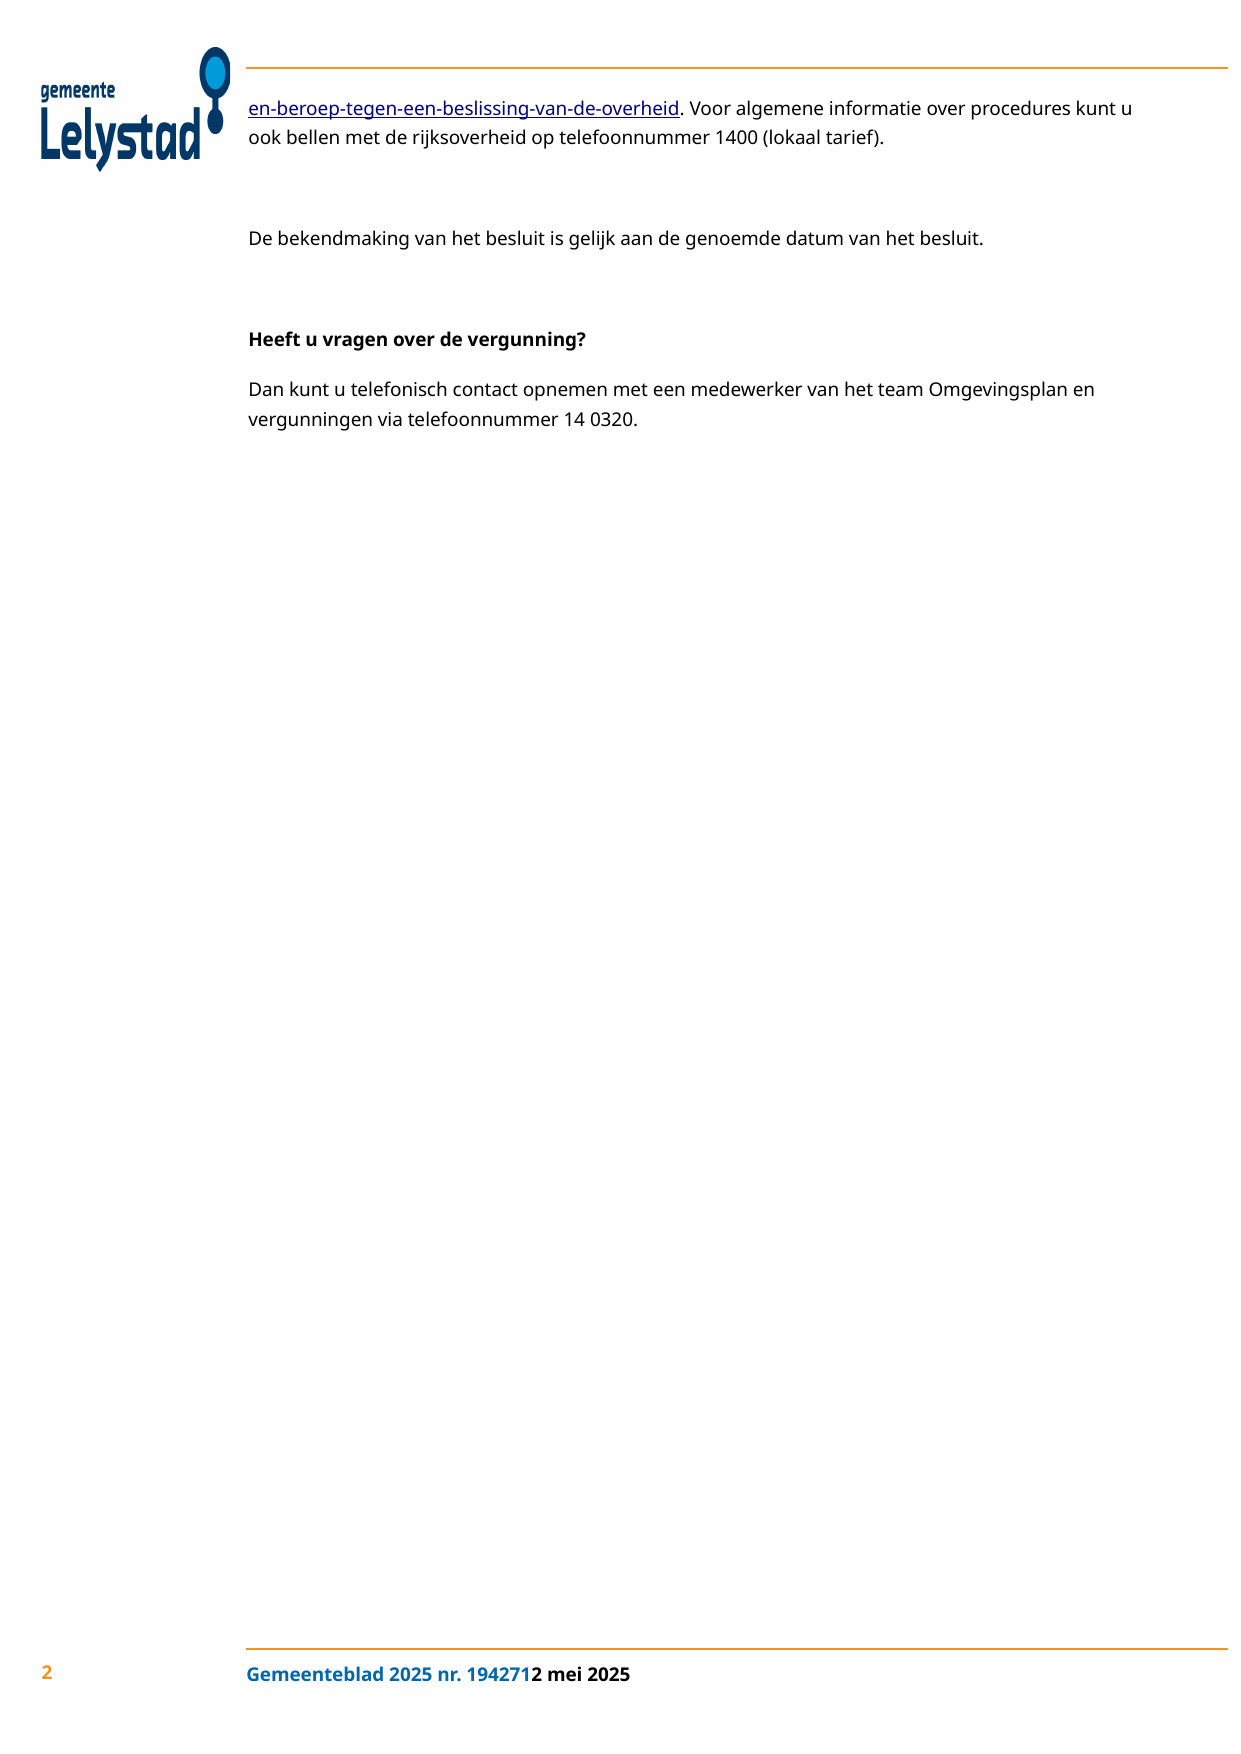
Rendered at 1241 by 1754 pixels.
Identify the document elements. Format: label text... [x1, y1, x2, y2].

text De bekendmaking van het besluit is gelijk aan de genoemde datum van het besluit. [248, 225, 1152, 251]
picture [41, 47, 231, 172]
text Dan kunt u telefonisch contact opnemen met een medewerker van het team Omgevingsplan en vergunningen via telefoonnummer 14 0320. [248, 376, 1152, 432]
text en-beroep-tegen-een-beslissing-van-de-overheid. Voor algemene informatie over procedures kunt u ook bellen met de rijksoverheid op telefoonnummer 1400 (lokaal tarief). [248, 95, 1152, 150]
text Heeft u vragen over de vergunning? [248, 326, 1152, 352]
